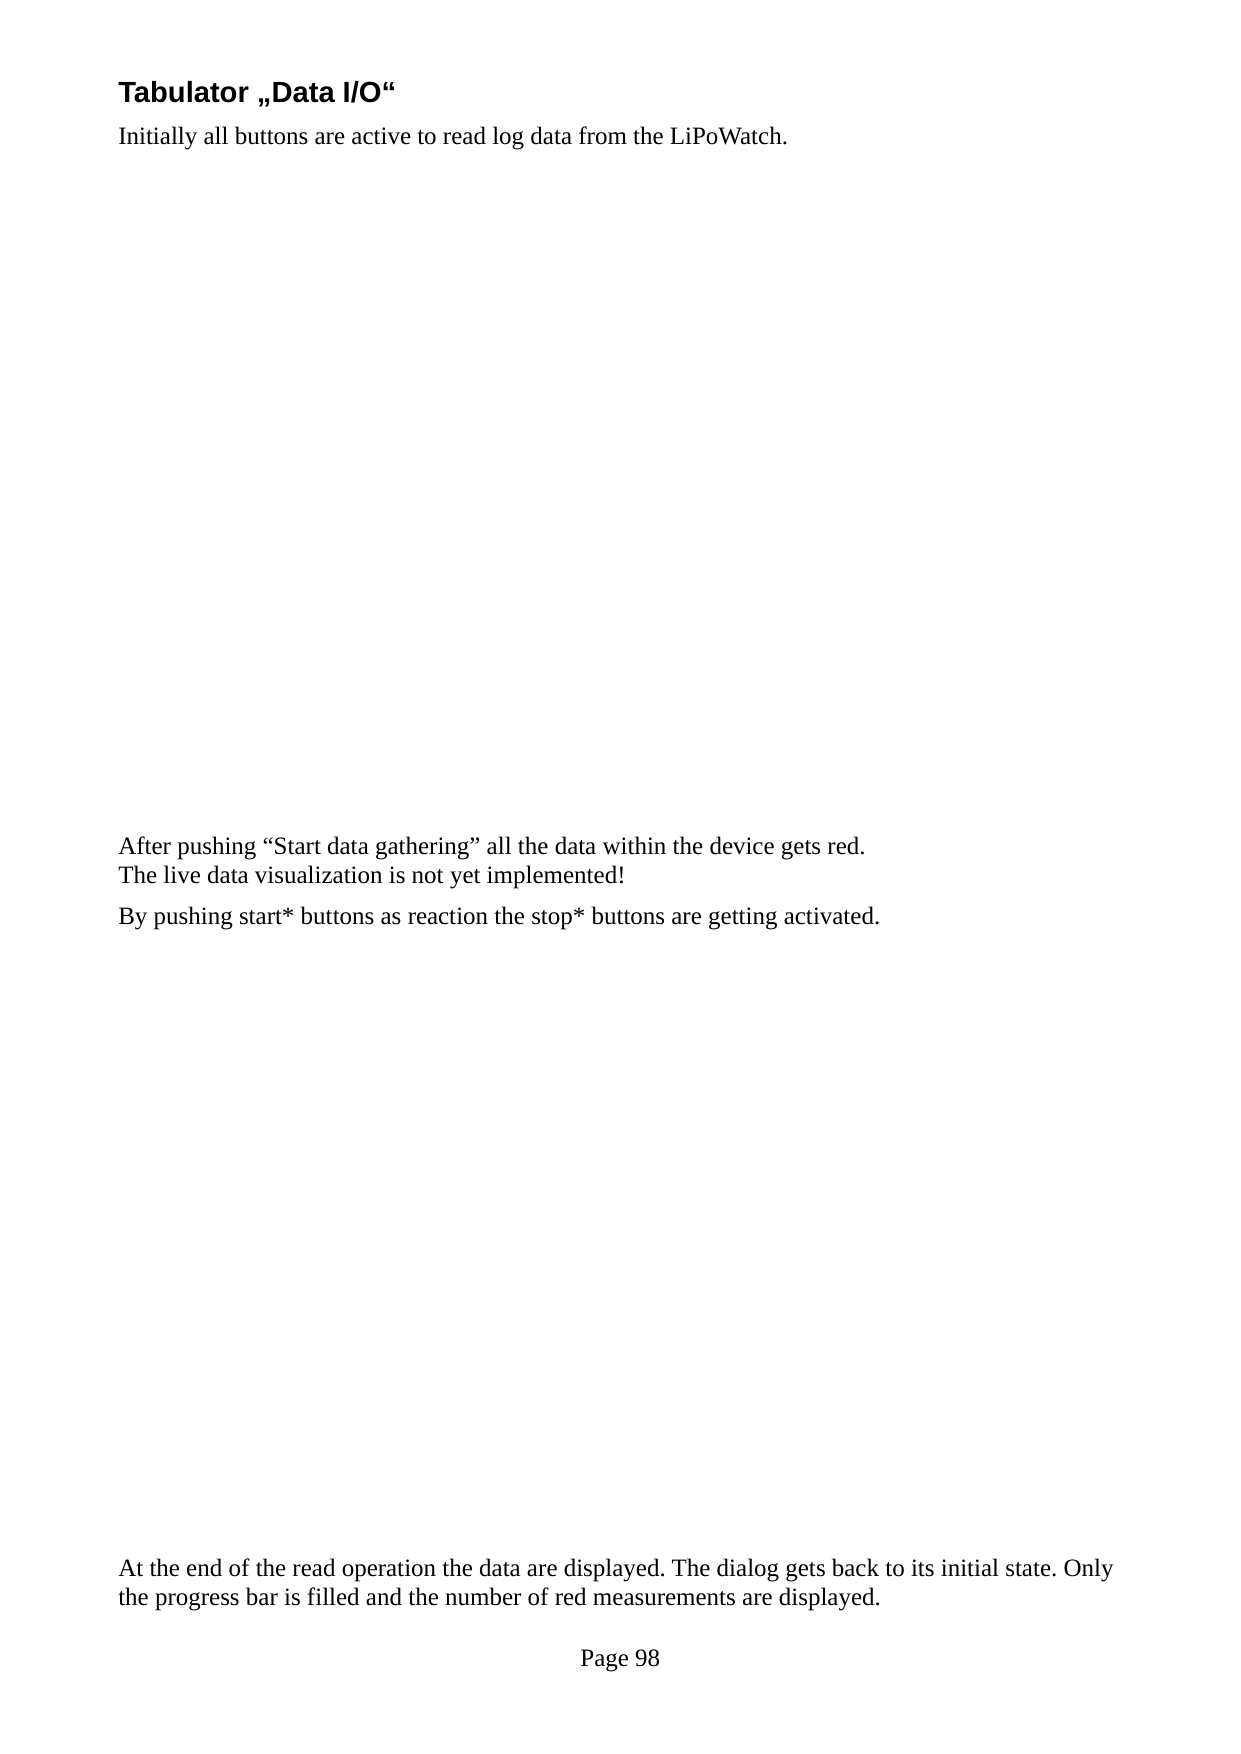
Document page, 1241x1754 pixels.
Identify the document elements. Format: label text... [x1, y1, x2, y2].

text Initially all buttons are active to read log data from the LiPoWatch. [118, 121, 1122, 150]
text At the end of the read operation the data are displayed. The dialog gets back to its initial state. Only the progress bar is filled and the number of red measurements are displayed. [118, 1553, 1122, 1611]
text By pushing start* buttons as reaction the stop* buttons are getting activated. [118, 901, 1122, 930]
text After pushing “Start data gathering” all the data within the device gets red. The live data visualization is not yet implemented! [118, 831, 1122, 889]
subtitle Tabulator „Data I/O“ [118, 75, 1122, 108]
